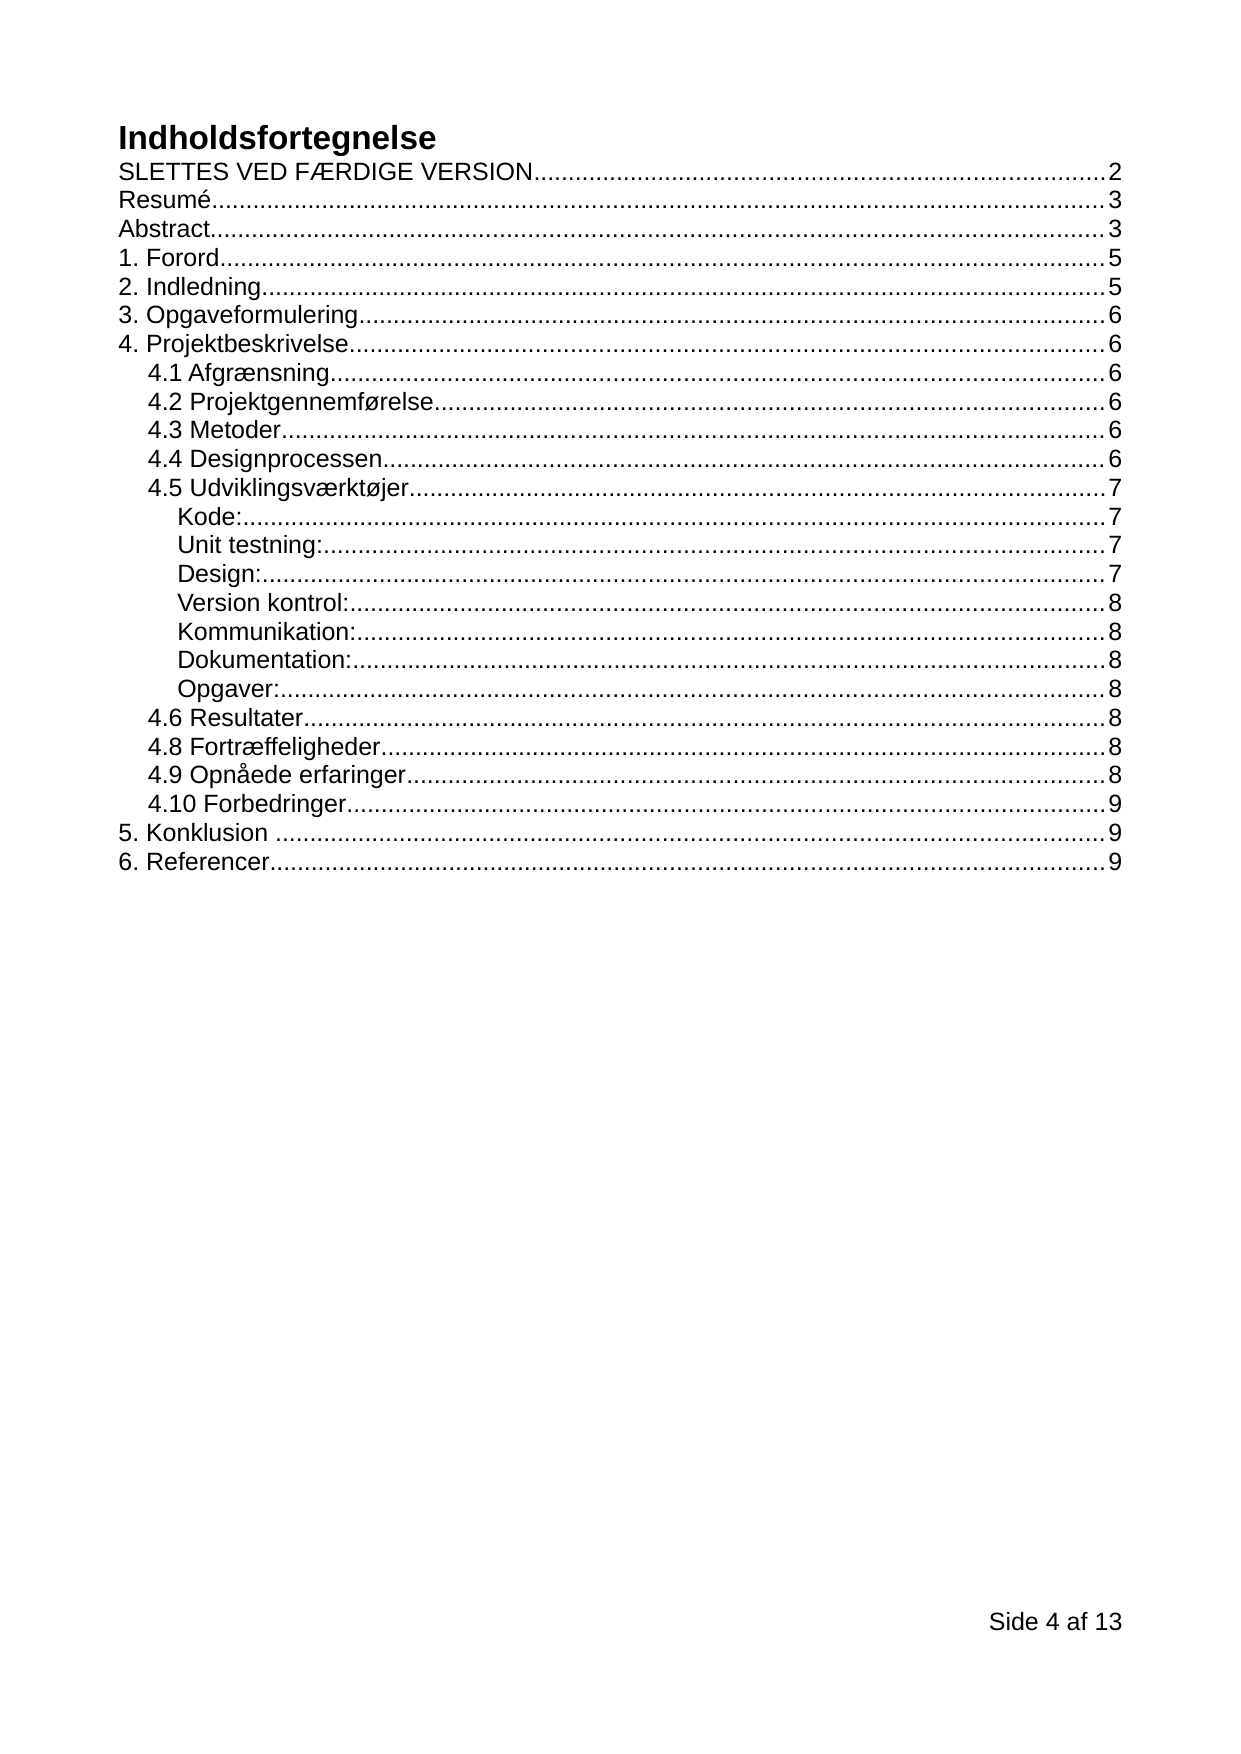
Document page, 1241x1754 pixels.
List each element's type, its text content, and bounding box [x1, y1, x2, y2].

text 4.5 Udviklingsværktøjer 7 [148, 473, 1122, 502]
text 4.10 Forbedringer 9 [148, 789, 1122, 818]
text Kode: 7 [177, 502, 1122, 530]
text Unit testning: 7 [177, 530, 1122, 559]
text SLETTES VED FÆRDIGE VERSION 2 [118, 157, 1122, 185]
text Version kontrol: 8 [177, 588, 1122, 617]
text 3. Opgaveformulering 6 [118, 300, 1122, 329]
text 1. Forord 5 [118, 243, 1122, 272]
text Resumé 3 [118, 185, 1122, 214]
text 4.9 Opnåede erfaringer 8 [148, 760, 1122, 789]
text Dokumentation: 8 [177, 645, 1122, 674]
text Abstract 3 [118, 214, 1122, 243]
text Opgaver: 8 [177, 674, 1122, 703]
text 4. Projektbeskrivelse 6 [118, 329, 1122, 358]
text 6. Referencer 9 [118, 847, 1122, 875]
text 4.3 Metoder 6 [148, 415, 1122, 444]
text 4.2 Projektgennemførelse 6 [148, 387, 1122, 415]
text 4.8 Fortræffeligheder 8 [148, 732, 1122, 760]
text 4.4 Designprocessen 6 [148, 444, 1122, 473]
text 4.6 Resultater 8 [148, 703, 1122, 732]
text Design: 7 [177, 559, 1122, 588]
text 2. Indledning 5 [118, 272, 1122, 300]
subtitle Indholdsfortegnelse [118, 118, 1122, 157]
text Kommunikation: 8 [177, 617, 1122, 645]
text 4.1 Afgrænsning 6 [148, 358, 1122, 387]
text 5. Konklusion 9 [118, 818, 1122, 847]
